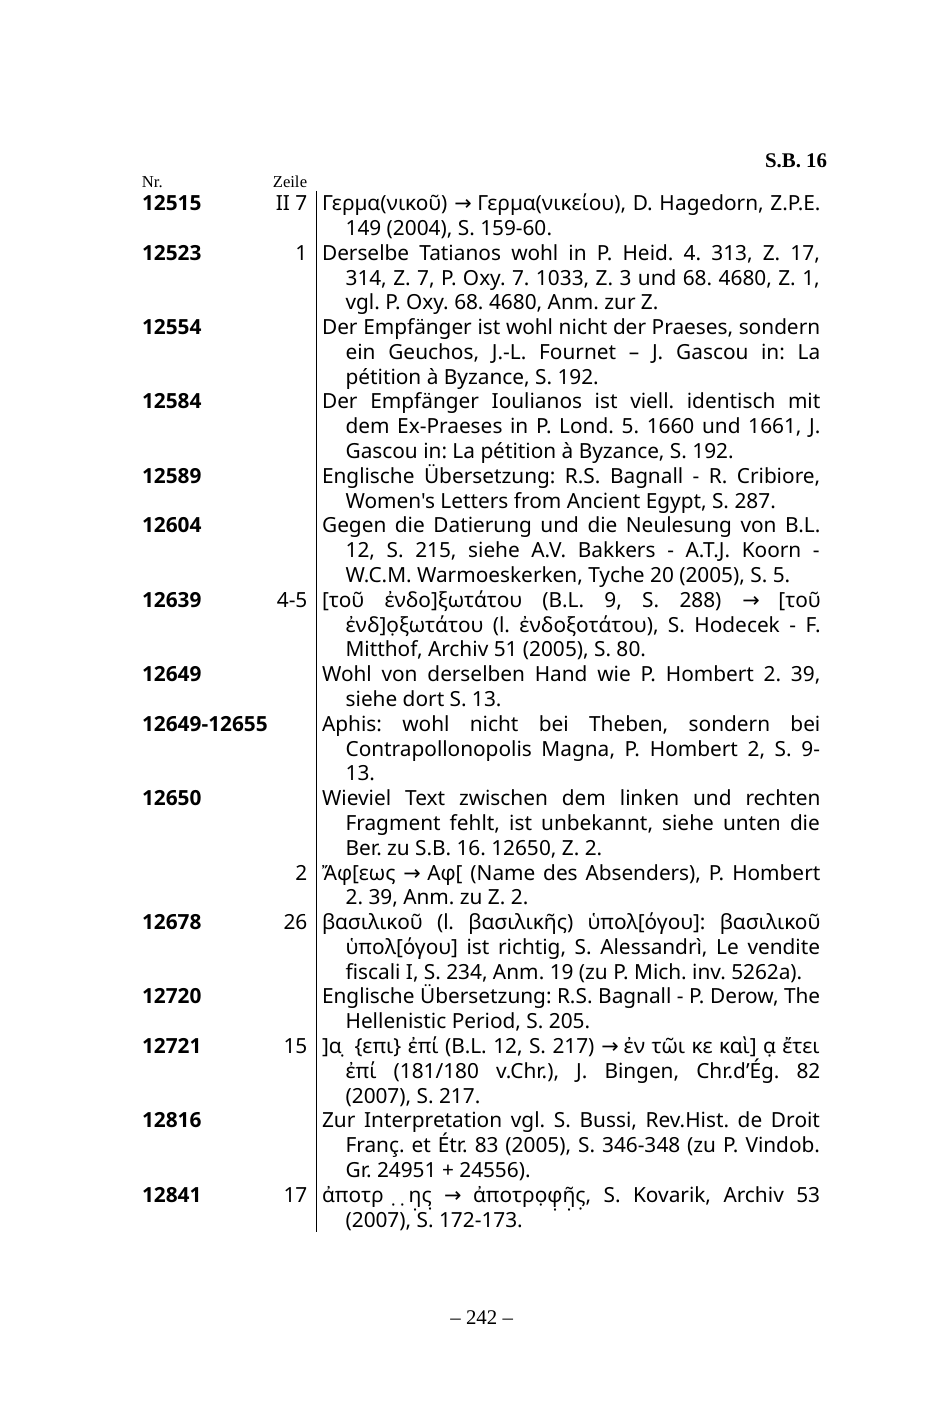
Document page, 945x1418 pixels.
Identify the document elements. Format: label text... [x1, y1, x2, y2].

table_cell Gegen die Datierung und die Neulesung von B.L. 12, S. 215, siehe A.V. Bakkers - A.T.J. Koorn - W.C.M. Warmoeskerken, Tyche 20 (2005), S. 5. [317, 513, 827, 587]
table_cell 12678 [136, 910, 224, 984]
table_cell Γερμα(νικοῦ) → Γερμα(νικείου), D. Hagedorn, Z.P.E. 149 (2004), S. 159-60. [317, 191, 827, 240]
table_cell 17 [224, 1183, 316, 1232]
table_cell ἀποτρ ̣ ̣η̣ς̣ → ἀποτρο̣φ̣ῆ̣ς̣, S. Kovarik, Archiv 53 (2007), S. 172-173. [317, 1183, 827, 1232]
table_cell 12604 [136, 513, 316, 587]
table_cell Aphis: wohl nicht bei Theben, sondern bei Contrapollonopolis Magna, P. Hombert 2, S. 9-13. [317, 711, 827, 786]
table_cell 15 [224, 1034, 316, 1108]
table_cell 4-5 [224, 588, 316, 662]
table_cell Englische Übersetzung: R.S. Bagnall - R. Cribiore, Women's Letters from Ancient Egypt, S. 287. [317, 464, 827, 513]
table_cell 12720 [136, 984, 316, 1034]
table_cell 12523 [136, 240, 224, 315]
table_cell 26 [224, 910, 316, 984]
table_cell 12649 [136, 662, 316, 711]
table_cell ]α ̣ {επι} ἐπί (B.L. 12, S. 217) → ἐν τῶι κε καὶ] α̣ ἔτει ἐπί (181/180 v.Chr.), J. Bingen, Chr.d’Ég. 82 (2007), S. 217. [317, 1034, 827, 1108]
table_cell 12841 [136, 1183, 224, 1232]
table_cell 12554 [136, 315, 316, 389]
table_cell Wohl von derselben Hand wie P. Hombert 2. 39, siehe dort S. 13. [317, 662, 827, 711]
table_cell 12589 [136, 464, 316, 513]
table_cell 12584 [136, 389, 316, 463]
table_cell Der Empfänger ist wohl nicht der Praeses, sondern ein Geuchos, J.-L. Fournet – J. Gascou in: La pétition à Byzance, S. 192. [317, 315, 827, 389]
table_cell 12649-12655 [136, 711, 316, 786]
table_cell Wieviel Text zwischen dem linken und rechten Fragment fehlt, ist unbekannt, siehe unten die Ber. zu S.B. 16. 12650, Z. 2. [317, 786, 827, 860]
table_cell βασιλικοῦ (l. βασιλικῆς) ὑπολ[όγου]: βασιλικοῦ ὑπολ[όγου] ist richtig, S. Alessandrì, Le vendite fiscali I, S. 234, Anm. 19 (zu P. Mich. inv. 5262a). [317, 910, 827, 984]
table_cell 12650 [136, 786, 316, 860]
table_cell Ἄφ[εως → Αφ[ (Name des Absenders), P. Hombert 2. 39, Anm. zu Z. 2. [317, 860, 827, 910]
table_cell Englische Übersetzung: R.S. Bagnall - P. Derow, The Hellenistic Period, S. 205. [317, 984, 827, 1034]
table_cell [136, 860, 224, 910]
table_cell Zur Interpretation vgl. S. Bussi, Rev.Hist. de Droit Franç. et Étr. 83 (2005), S. 346-348 (zu P. Vindob. Gr. 24951 + 24556). [317, 1108, 827, 1182]
table_cell 2 [224, 860, 316, 910]
table_cell 12721 [136, 1034, 224, 1108]
table_cell II 7 [224, 191, 316, 240]
table_cell [τοῦ ἐνδο]ξωτάτου (B.L. 9, S. 288) → [τοῦ ἐνδ]ọξωτάτου (l. ἐνδοξοτάτου), S. Hodecek - F. Mitthof, Archiv 51 (2005), S. 80. [317, 588, 827, 662]
table_cell 12639 [136, 588, 224, 662]
table_cell 12816 [136, 1108, 316, 1182]
table_cell 1 [224, 240, 316, 315]
table_cell 12515 [136, 191, 224, 240]
table_cell Der Empfänger Ioulianos ist viell. identisch mit dem Ex-Praeses in P. Lond. 5. 1660 und 1661, J. Gascou in: La pétition à Byzance, S. 192. [317, 389, 827, 463]
table_cell Derselbe Tatianos wohl in P. Heid. 4. 313, Z. 17, 314, Z. 7, P. Oxy. 7. 1033, Z. 3 und 68. 4680, Z. 1, vgl. P. Oxy. 68. 4680, Anm. zur Z. [317, 240, 827, 315]
